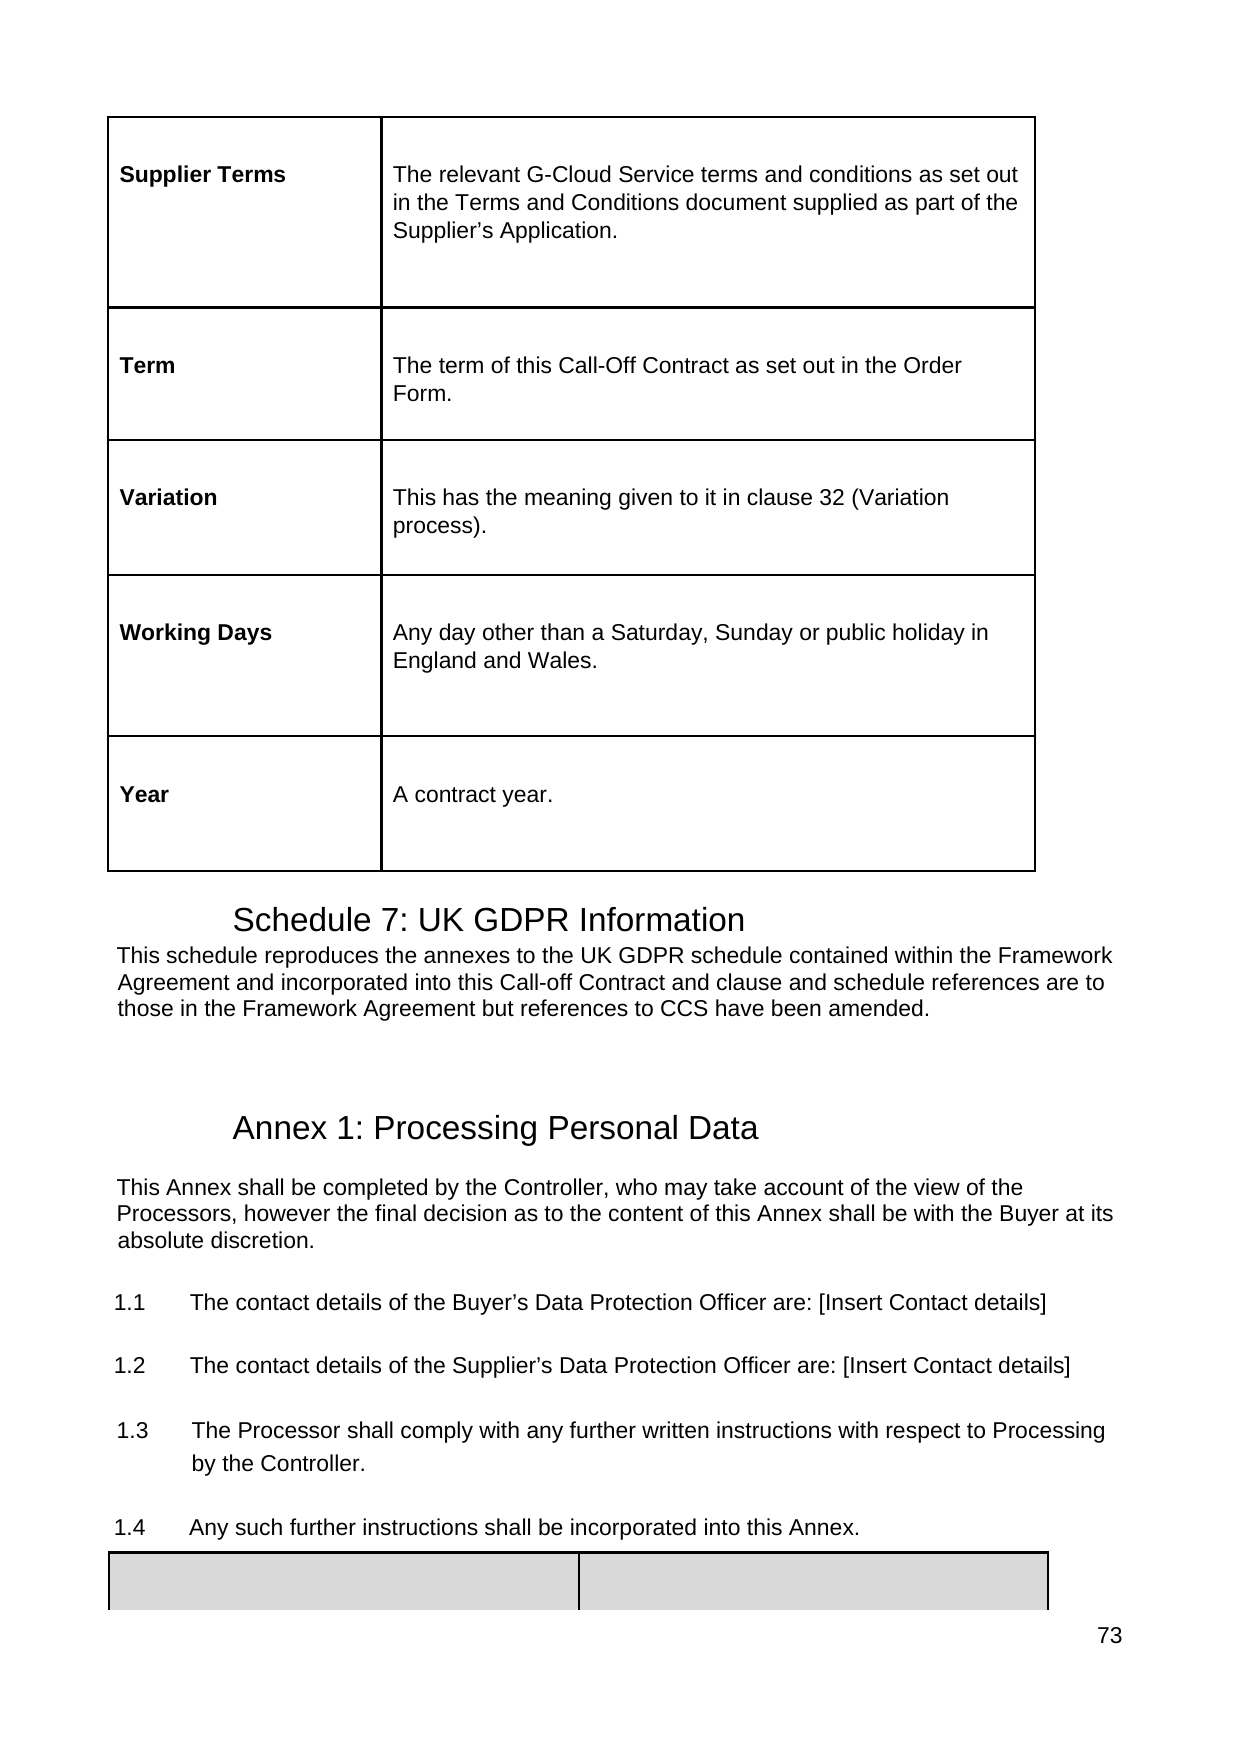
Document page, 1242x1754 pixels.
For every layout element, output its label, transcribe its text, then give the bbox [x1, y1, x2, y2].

text 1.4 Any such further instructions shall be incorporated into this Annex. [0, 1514, 1122, 1541]
table_cell This has the meaning given to it in clause 32 (Variation process). [383, 441, 1034, 573]
subtitle Schedule 7: UK GDPR Information [116, 900, 1122, 938]
table_header [110, 1554, 578, 1610]
table_cell A contract year. [383, 737, 1034, 870]
text This Annex shall be completed by the Controller, who may take account of the view of the [116, 1174, 1121, 1200]
table_cell Supplier Terms [109, 118, 380, 306]
table_cell Any day other than a Saturday, Sunday or public holiday in England and Wales. [383, 576, 1034, 735]
table_cell Year [109, 737, 380, 870]
table_cell Working Days [109, 576, 380, 735]
table_cell Variation [109, 441, 380, 573]
table_header [580, 1554, 1047, 1610]
table_cell The relevant G-Cloud Service terms and conditions as set out in the Terms and Conditions document supplied as part of the Supplier’s Application. [383, 118, 1034, 306]
table_cell The term of this Call-Off Contract as set out in the Order Form. [383, 309, 1034, 439]
subtitle Annex 1: Processing Personal Data [116, 1108, 1122, 1147]
text 1.1 The contact details of the Buyer’s Data Protection Officer are: [Insert Contact details] [0, 1289, 1122, 1315]
text 1.2 The contact details of the Supplier’s Data Protection Officer are: [Insert Contact details] [0, 1352, 1122, 1379]
text This schedule reproduces the annexes to the UK GDPR schedule contained within the Framework Agreement and incorporated into this Call-off Contract and clause and schedule references are to those in the Framework Agreement but references to CCS have been amended. [116, 942, 1121, 1021]
table_cell Term [109, 309, 380, 439]
text Processors, however the final decision as to the content of this Annex shall be with the Buyer at its absolute discretion. [116, 1200, 1121, 1253]
text 1.3 The Processor shall comply with any further written instructions with respect to Processing by the Controller. [116, 1417, 1121, 1476]
